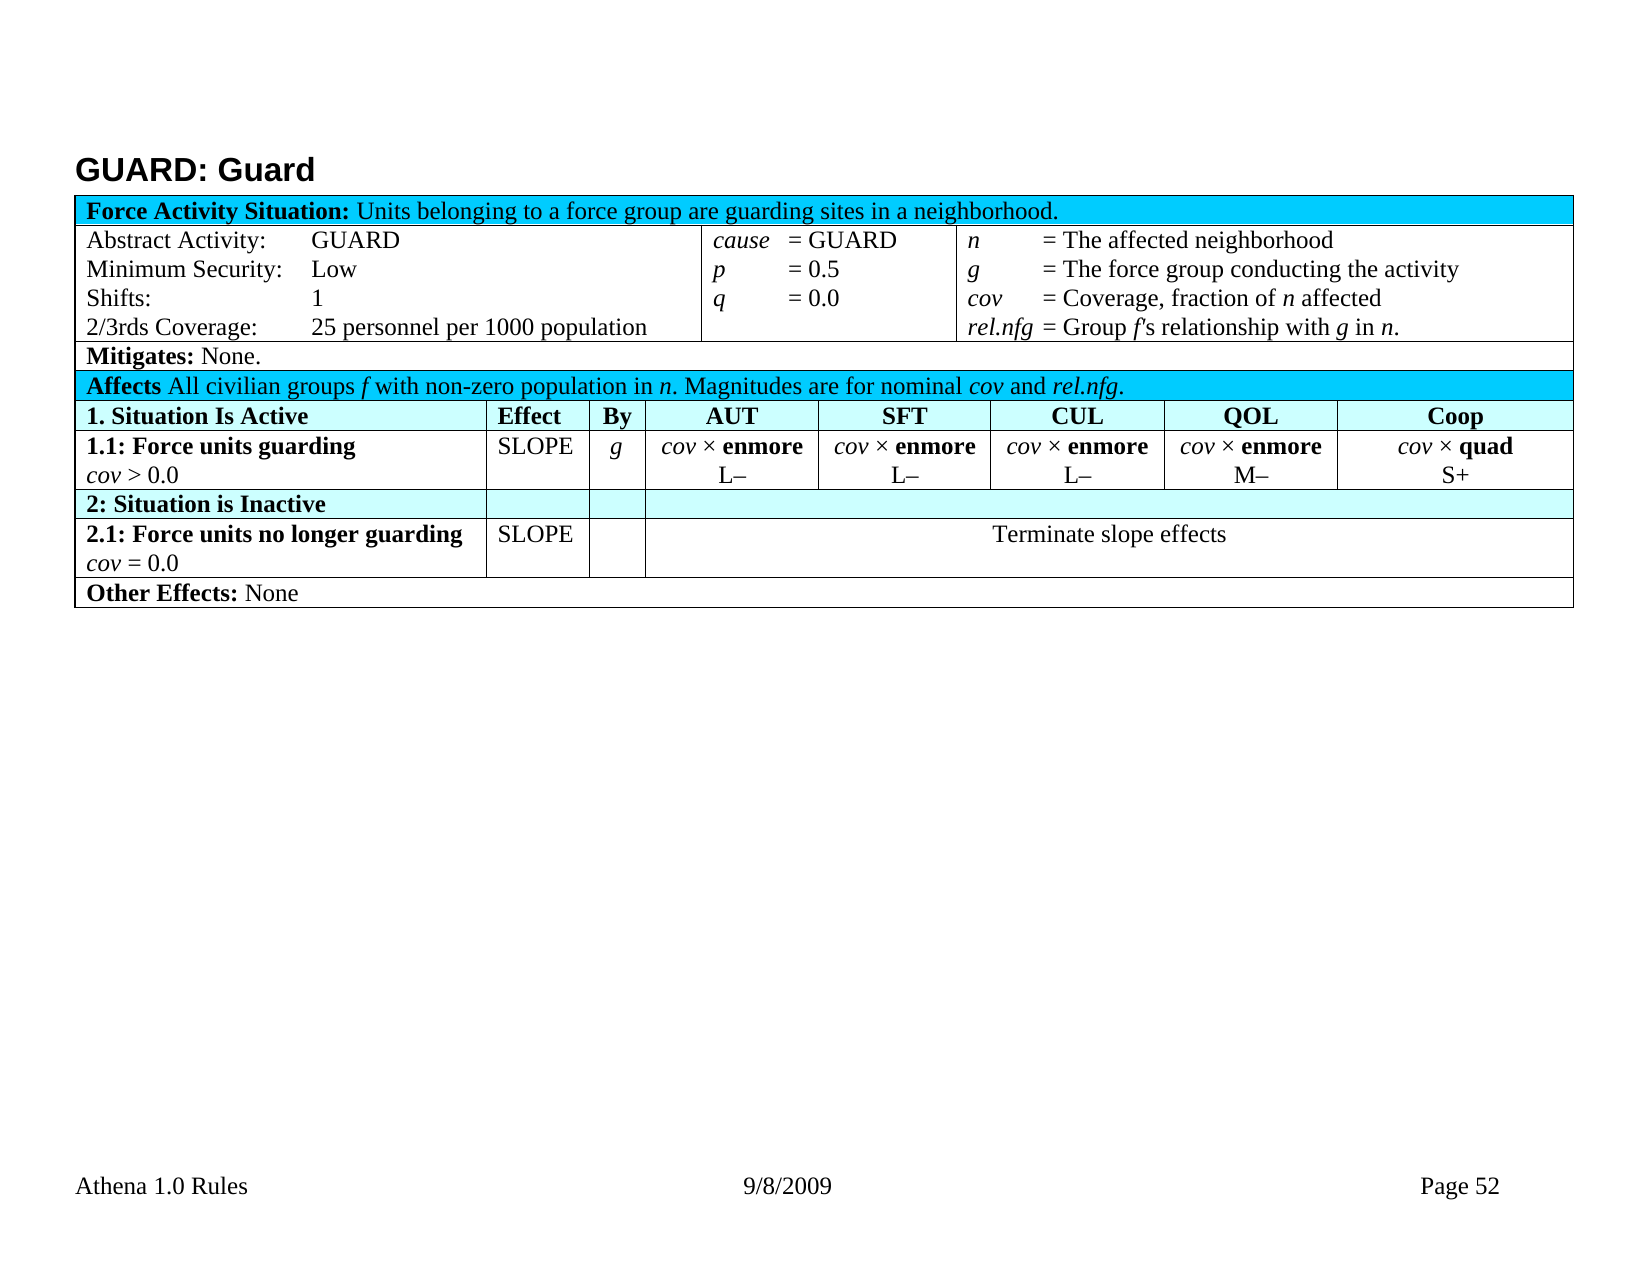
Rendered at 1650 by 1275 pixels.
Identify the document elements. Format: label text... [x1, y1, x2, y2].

table_cell cov × enmore M– [1165, 431, 1337, 488]
table_cell n = The affected neighborhood g = The force group conducting the activity cov = Coverage, fraction of n affected rel.nfg = Group f's relationship with g in n. [957, 226, 1573, 341]
table_cell g [590, 431, 645, 488]
table_cell [590, 490, 645, 518]
table_cell CUL [991, 401, 1164, 430]
table_cell 2: Situation is Inactive [76, 490, 486, 518]
table_cell cov × enmore L– [819, 431, 990, 488]
table_cell SFT [819, 401, 990, 430]
table_cell [646, 490, 1573, 518]
table_header Force Activity Situation: Units belonging to a force group are guarding sites in a neighborhood. [76, 196, 1573, 224]
table_cell cause = GUARD p = 0.5 q = 0.0 [702, 226, 956, 341]
table_cell 2.1: Force units no longer guarding cov = 0.0 [76, 519, 486, 577]
table_cell QOL [1165, 401, 1337, 430]
table_cell Mitigates: None. [76, 342, 1573, 370]
table_cell cov × quad S+ [1338, 431, 1573, 488]
table_cell cov × enmore L– [991, 431, 1164, 488]
table_cell 1. Situation Is Active [76, 401, 486, 430]
table_cell Other Effects: None [76, 578, 1573, 607]
text GUARD: Guard [75, 150, 1575, 188]
table_cell By [590, 401, 645, 430]
table_cell 1.1: Force units guarding cov > 0.0 [76, 431, 486, 488]
table_cell Abstract Activity: GUARD Minimum Security: Low Shifts: 1 2/3rds Coverage: 25 personnel per 1000 population [76, 226, 701, 341]
table_cell Terminate slope effects [646, 519, 1573, 577]
table_cell SLOPE [487, 519, 589, 577]
table_cell SLOPE [487, 431, 589, 488]
table_cell AUT [646, 401, 818, 430]
table_cell Affects All civilian groups f with non-zero population in n. Magnitudes are for nominal cov and rel.nfg. [76, 371, 1573, 400]
table_cell Coop [1338, 401, 1573, 430]
table_cell [487, 490, 589, 518]
table_cell Effect [487, 401, 589, 430]
table_cell cov × enmore L– [646, 431, 818, 488]
table_cell [590, 519, 645, 577]
